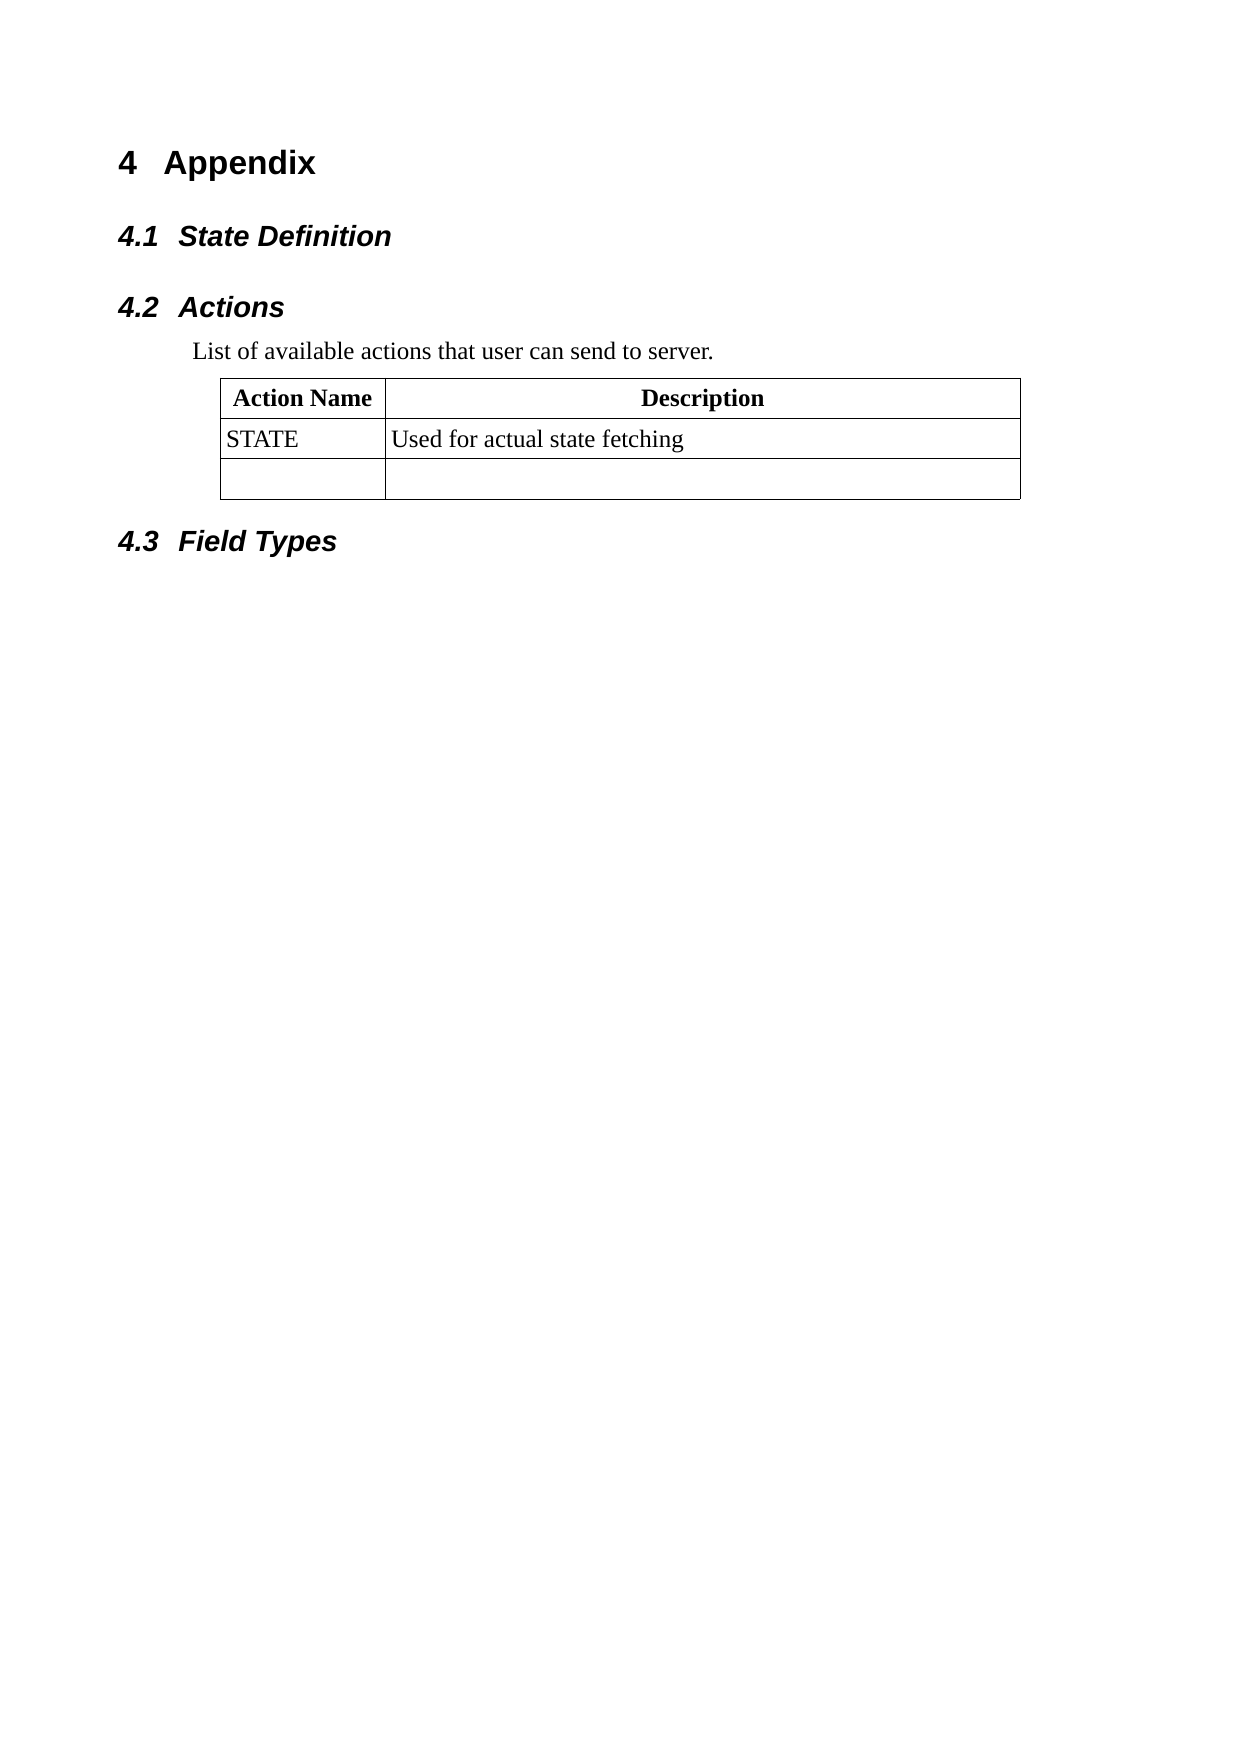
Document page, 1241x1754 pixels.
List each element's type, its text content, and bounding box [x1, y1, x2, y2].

table_cell [221, 459, 385, 498]
table_header Description [386, 379, 1020, 418]
table_header Action Name [221, 379, 385, 418]
table_cell Used for actual state fetching [386, 419, 1020, 458]
table_cell STATE [221, 419, 385, 458]
subtitle State Definition [118, 219, 1122, 253]
text List of available actions that user can send to server. [118, 336, 1122, 365]
subtitle Field Types [118, 524, 1122, 557]
table_cell [386, 459, 1020, 498]
subtitle Actions [118, 290, 1122, 324]
subtitle Appendix [118, 143, 1122, 182]
